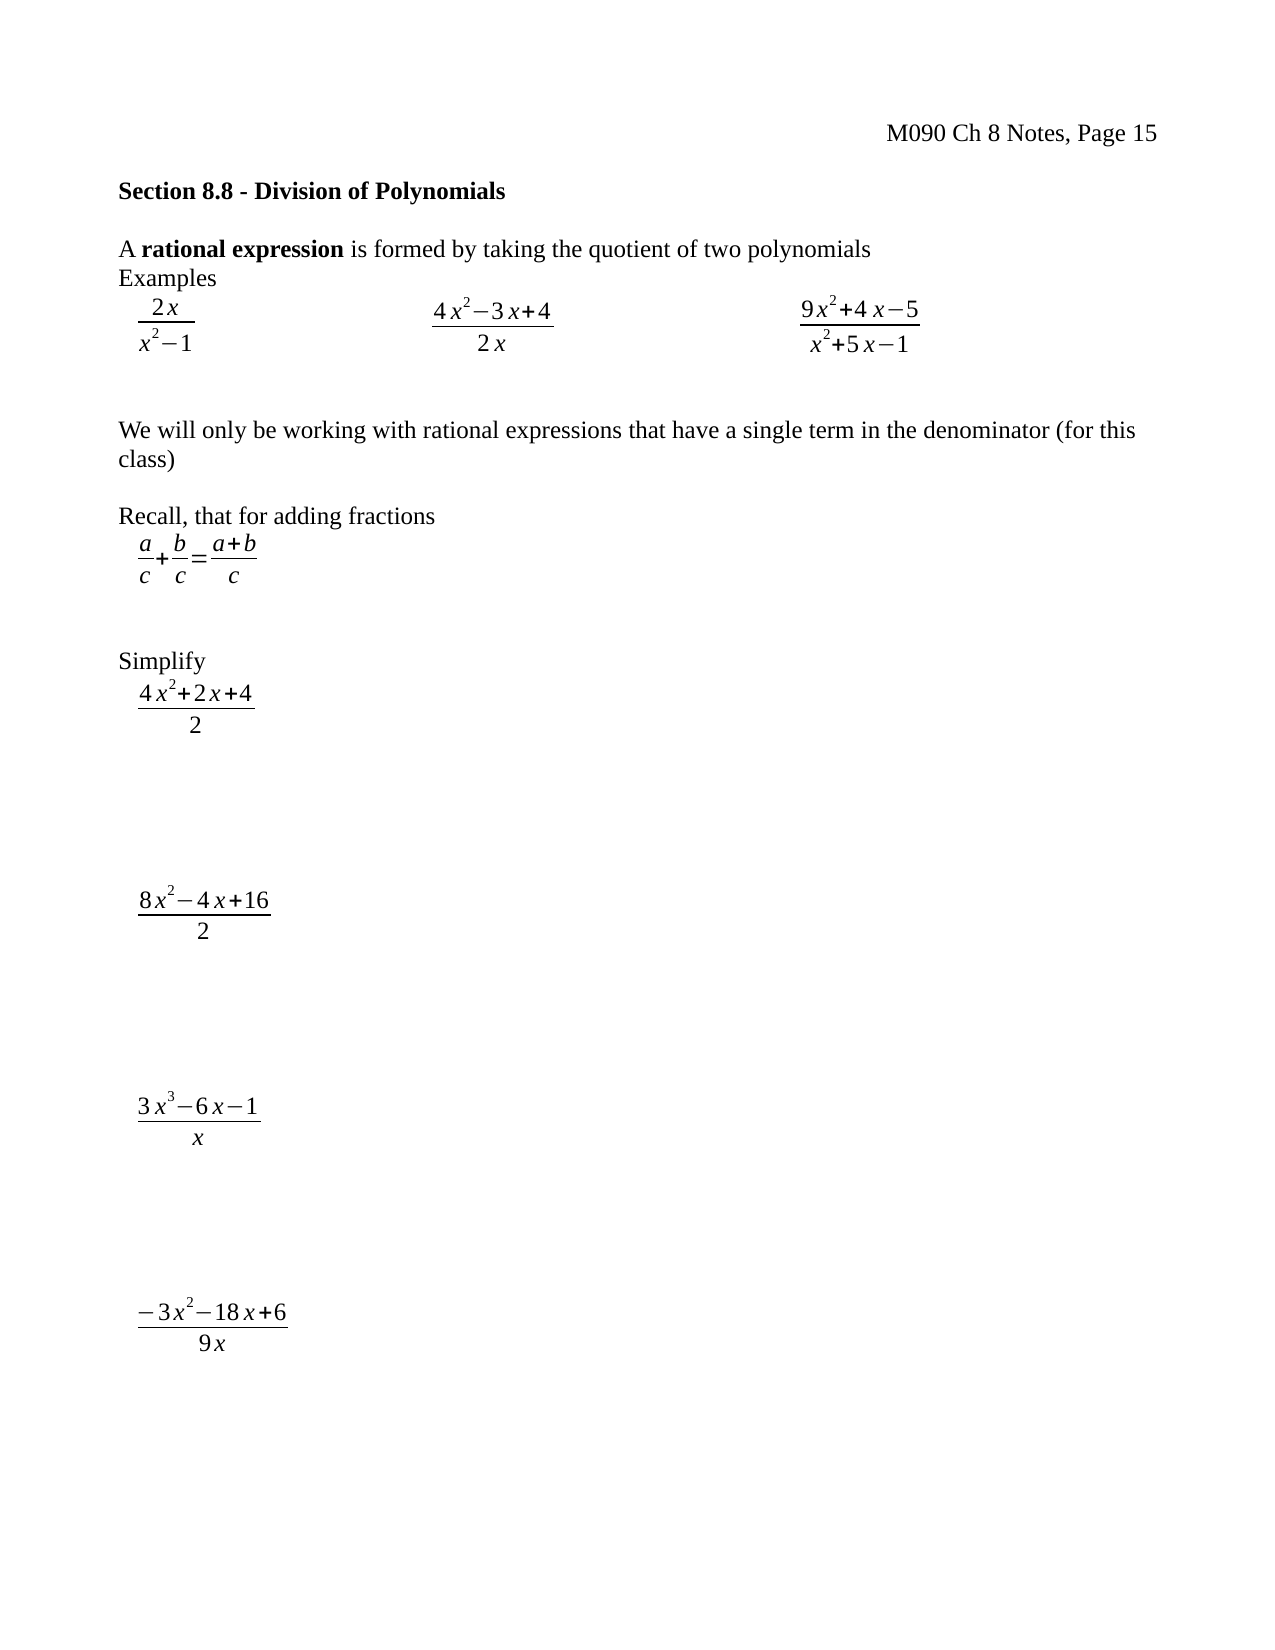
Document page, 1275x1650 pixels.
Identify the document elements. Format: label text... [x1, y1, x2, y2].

text Section 8.8 - Division of Polynomials [118, 176, 1157, 205]
text Examples [118, 263, 1157, 291]
text Recall, that for adding fractions [118, 501, 1157, 530]
text Simplify [118, 646, 1157, 675]
text A rational expression is formed by taking the quotient of two polynomials [118, 234, 1157, 263]
text We will only be working with rational expressions that have a single term in the denominator (for this class) [118, 415, 1157, 472]
